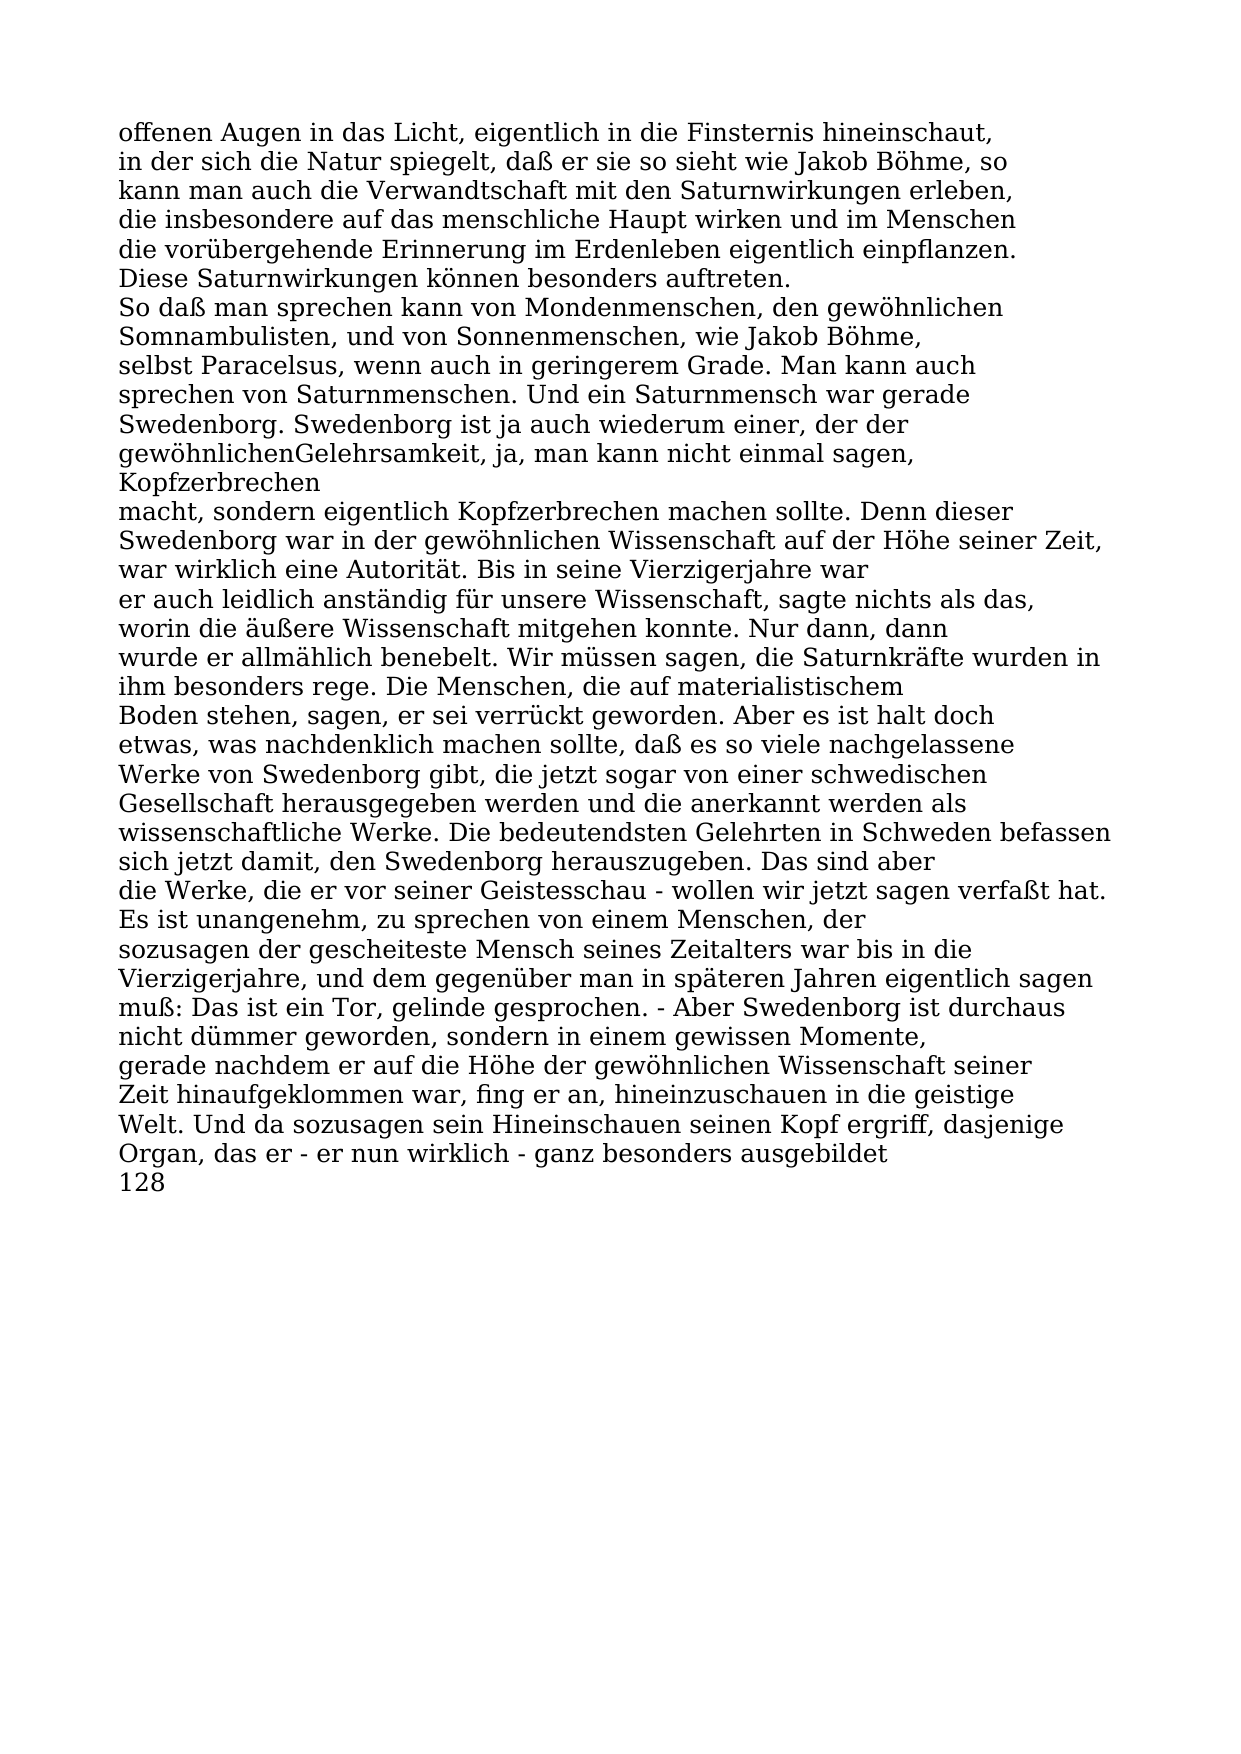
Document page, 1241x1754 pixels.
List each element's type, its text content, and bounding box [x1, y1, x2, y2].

text die insbesondere auf das menschliche Haupt wirken und im Menschen [118, 206, 1122, 235]
text muß: Das ist ein Tor, gelinde gesprochen. - Aber Swedenborg ist durchaus nicht dümmer geworden, sondern in einem gewissen Momente, [118, 993, 1122, 1051]
text er auch leidlich anständig für unsere Wissenschaft, sagte nichts als das, [118, 585, 1122, 614]
text sozusagen der gescheiteste Mensch seines Zeitalters war bis in die Vierzigerjahre, und dem gegenüber man in späteren Jahren eigentlich sagen [118, 935, 1122, 993]
text offenen Augen in das Licht, eigentlich in die Finsternis hineinschaut, [118, 118, 1122, 147]
text Welt. Und da sozusagen sein Hineinschauen seinen Kopf ergriff, dasjenige Organ, das er - er nun wirklich - ganz besonders ausgebildet [118, 1110, 1122, 1168]
text Diese Saturnwirkungen können besonders auftreten. [118, 264, 1122, 293]
text Werke von Swedenborg gibt, die jetzt sogar von einer schwedischen [118, 760, 1122, 789]
text sprechen von Saturnmenschen. Und ein Saturnmensch war gerade [118, 381, 1122, 410]
text Gesellschaft herausgegeben werden und die anerkannt werden als wissenschaftliche Werke. Die bedeutendsten Gelehrten in Schweden befassen sich jetzt damit, den Swedenborg herauszugeben. Das sind aber [118, 789, 1122, 876]
text So daß man sprechen kann von Mondenmenschen, den gewöhnlichen Somnambulisten, und von Sonnenmenschen, wie Jakob Böhme, [118, 293, 1122, 351]
text worin die äußere Wissenschaft mitgehen konnte. Nur dann, dann [118, 614, 1122, 643]
text Zeit hinaufgeklommen war, fing er an, hineinzuschauen in die geistige [118, 1081, 1122, 1110]
text Swedenborg. Swedenborg ist ja auch wiederum einer, der der gewöhnlichenGelehrsamkeit, ja, man kann nicht einmal sagen, Kopfzerbrechen [118, 410, 1122, 497]
text etwas, was nachdenklich machen sollte, daß es so viele nachgelassene [118, 731, 1122, 760]
text 128 [118, 1168, 1122, 1197]
text die Werke, die er vor seiner Geistesschau - wollen wir jetzt sagen verfaßt hat. Es ist unangenehm, zu sprechen von einem Menschen, der [118, 876, 1122, 935]
text in der sich die Natur spiegelt, daß er sie so sieht wie Jakob Böhme, so [118, 147, 1122, 176]
text Swedenborg war in der gewöhnlichen Wissenschaft auf der Höhe seiner Zeit, war wirklich eine Autorität. Bis in seine Vierzigerjahre war [118, 526, 1122, 585]
text die vorübergehende Erinnerung im Erdenleben eigentlich einpflanzen. [118, 235, 1122, 264]
text macht, sondern eigentlich Kopfzerbrechen machen sollte. Denn dieser [118, 497, 1122, 526]
text kann man auch die Verwandtschaft mit den Saturnwirkungen erleben, [118, 176, 1122, 206]
text wurde er allmählich benebelt. Wir müssen sagen, die Saturnkräfte wurden in ihm besonders rege. Die Menschen, die auf materialistischem [118, 643, 1122, 701]
text Boden stehen, sagen, er sei verrückt geworden. Aber es ist halt doch [118, 701, 1122, 731]
text selbst Paracelsus, wenn auch in geringerem Grade. Man kann auch [118, 351, 1122, 381]
text gerade nachdem er auf die Höhe der gewöhnlichen Wissenschaft seiner [118, 1051, 1122, 1081]
